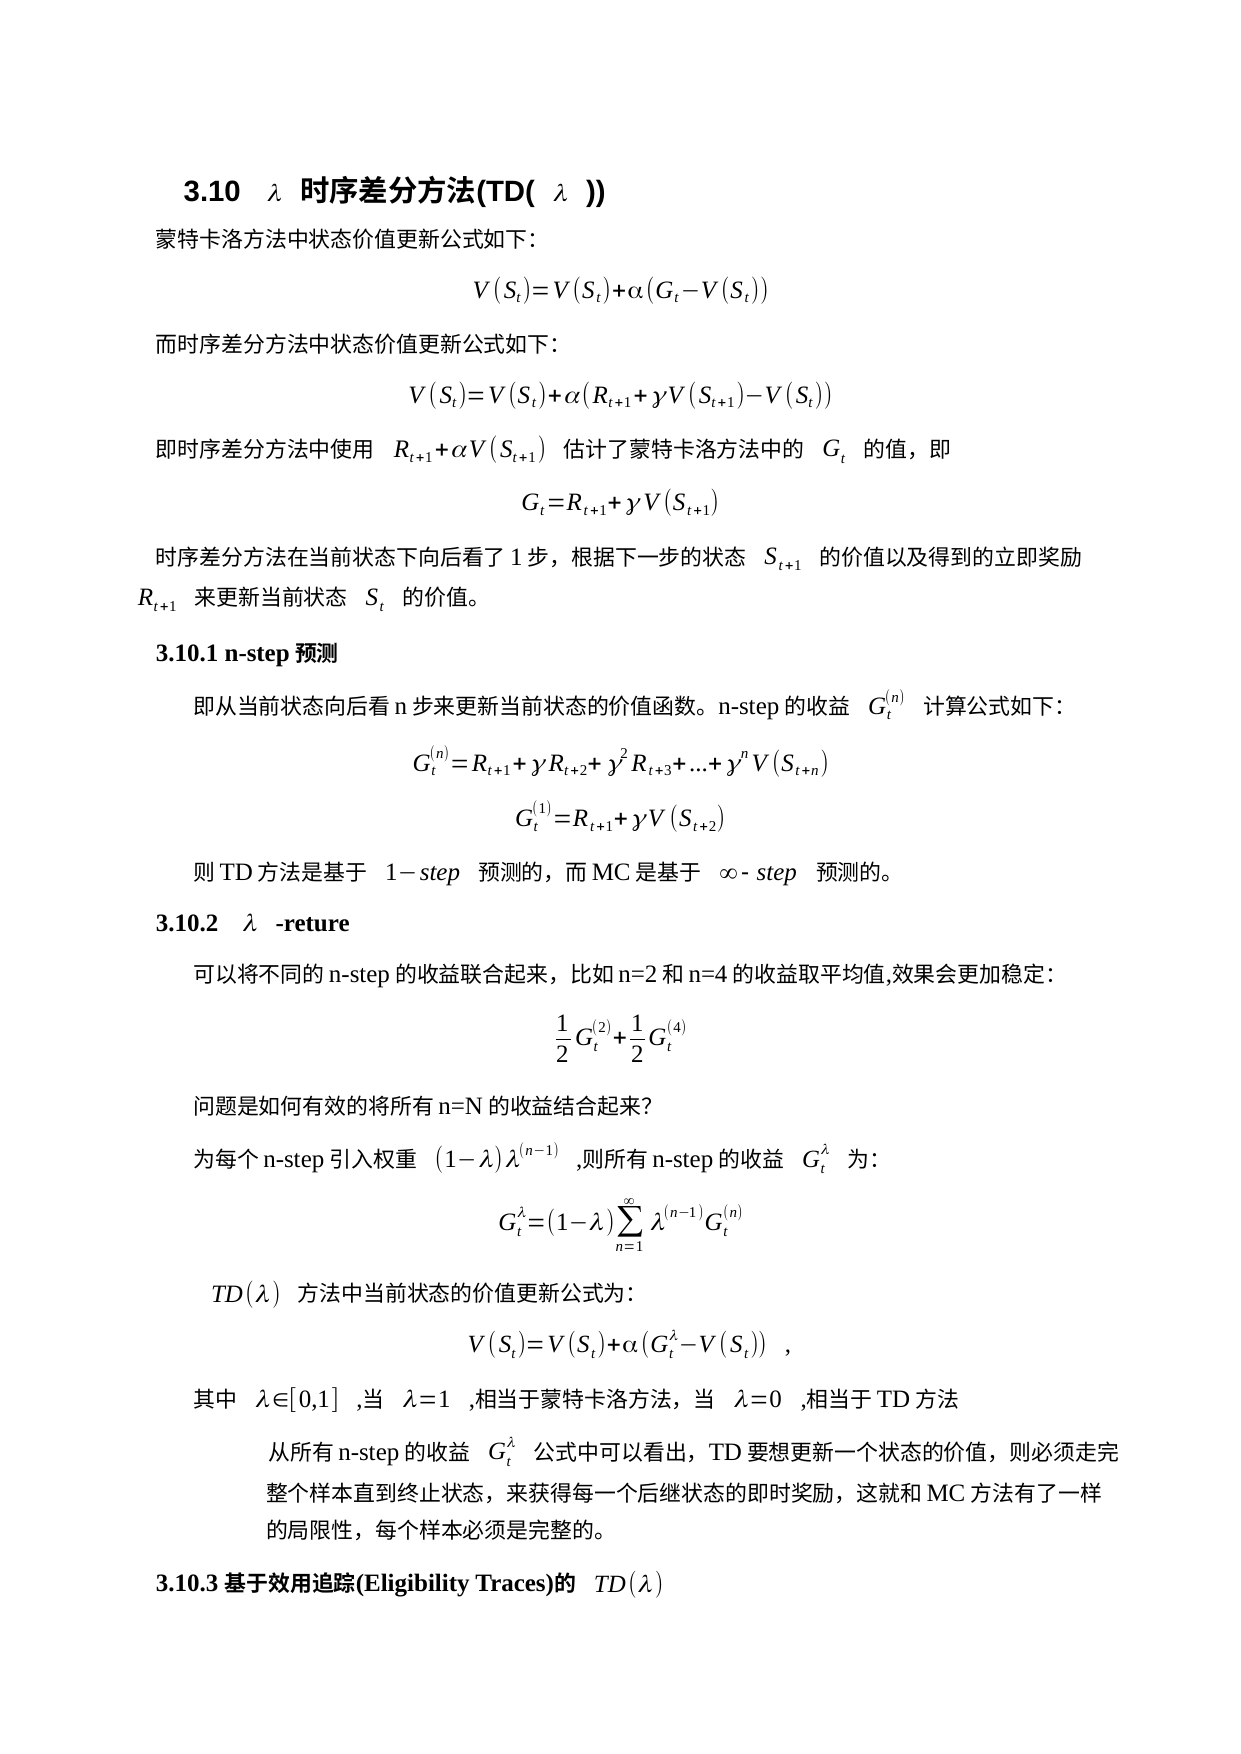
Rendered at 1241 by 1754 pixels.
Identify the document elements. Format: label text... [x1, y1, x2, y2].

text 而时序差分方法中状态价值更新公式如下： [118, 327, 1122, 359]
text 3.10.1 n-step预测 [118, 636, 1122, 667]
text 3.10.3 基于效用追踪(Eligibility Traces)的 [118, 1566, 1122, 1598]
text 即时序差分方法中使用估计了蒙特卡洛方法中的的值，即 [118, 432, 1122, 466]
text 为每个n-step引入权重,则所有n-step的收益为： [118, 1141, 1122, 1176]
text 时序差分方法在当前状态下向后看了1步，根据下一步的状态的价值以及得到的立即奖励来更新当前状态的价值。 [118, 539, 1122, 615]
text 问题是如何有效的将所有n=N的收益结合起来？ [118, 1089, 1122, 1120]
text 从所有n-step的收益公式中可以看出，TD要想更新一个状态的价值，则必须走完整个样本直到终止状态，来获得每一个后继状态的即时奖励，这就和MC方法有了一样的局限性，每个样本必须是完整的。 [266, 1435, 1122, 1545]
text 3.10.2 -reture [118, 908, 1122, 937]
text 可以将不同的n-step的收益联合起来，比如n=2和n=4的收益取平均值,效果会更加稳定： [118, 957, 1122, 988]
text 方法中当前状态的价值更新公式为： [118, 1276, 1122, 1308]
text 蒙特卡洛方法中状态价值更新公式如下： [118, 222, 1122, 254]
text 则TD方法是基于预测的，而MC是基于预测的。 [118, 855, 1122, 887]
text , [118, 1329, 1122, 1362]
subtitle 3.10 时序差分方法(TD()) [118, 167, 1122, 210]
text 其中,当,相当于蒙特卡洛方法，当,相当于TD方法 [118, 1382, 1122, 1414]
text 即从当前状态向后看n步来更新当前状态的价值函数。n-step的收益计算公式如下： [118, 688, 1122, 723]
